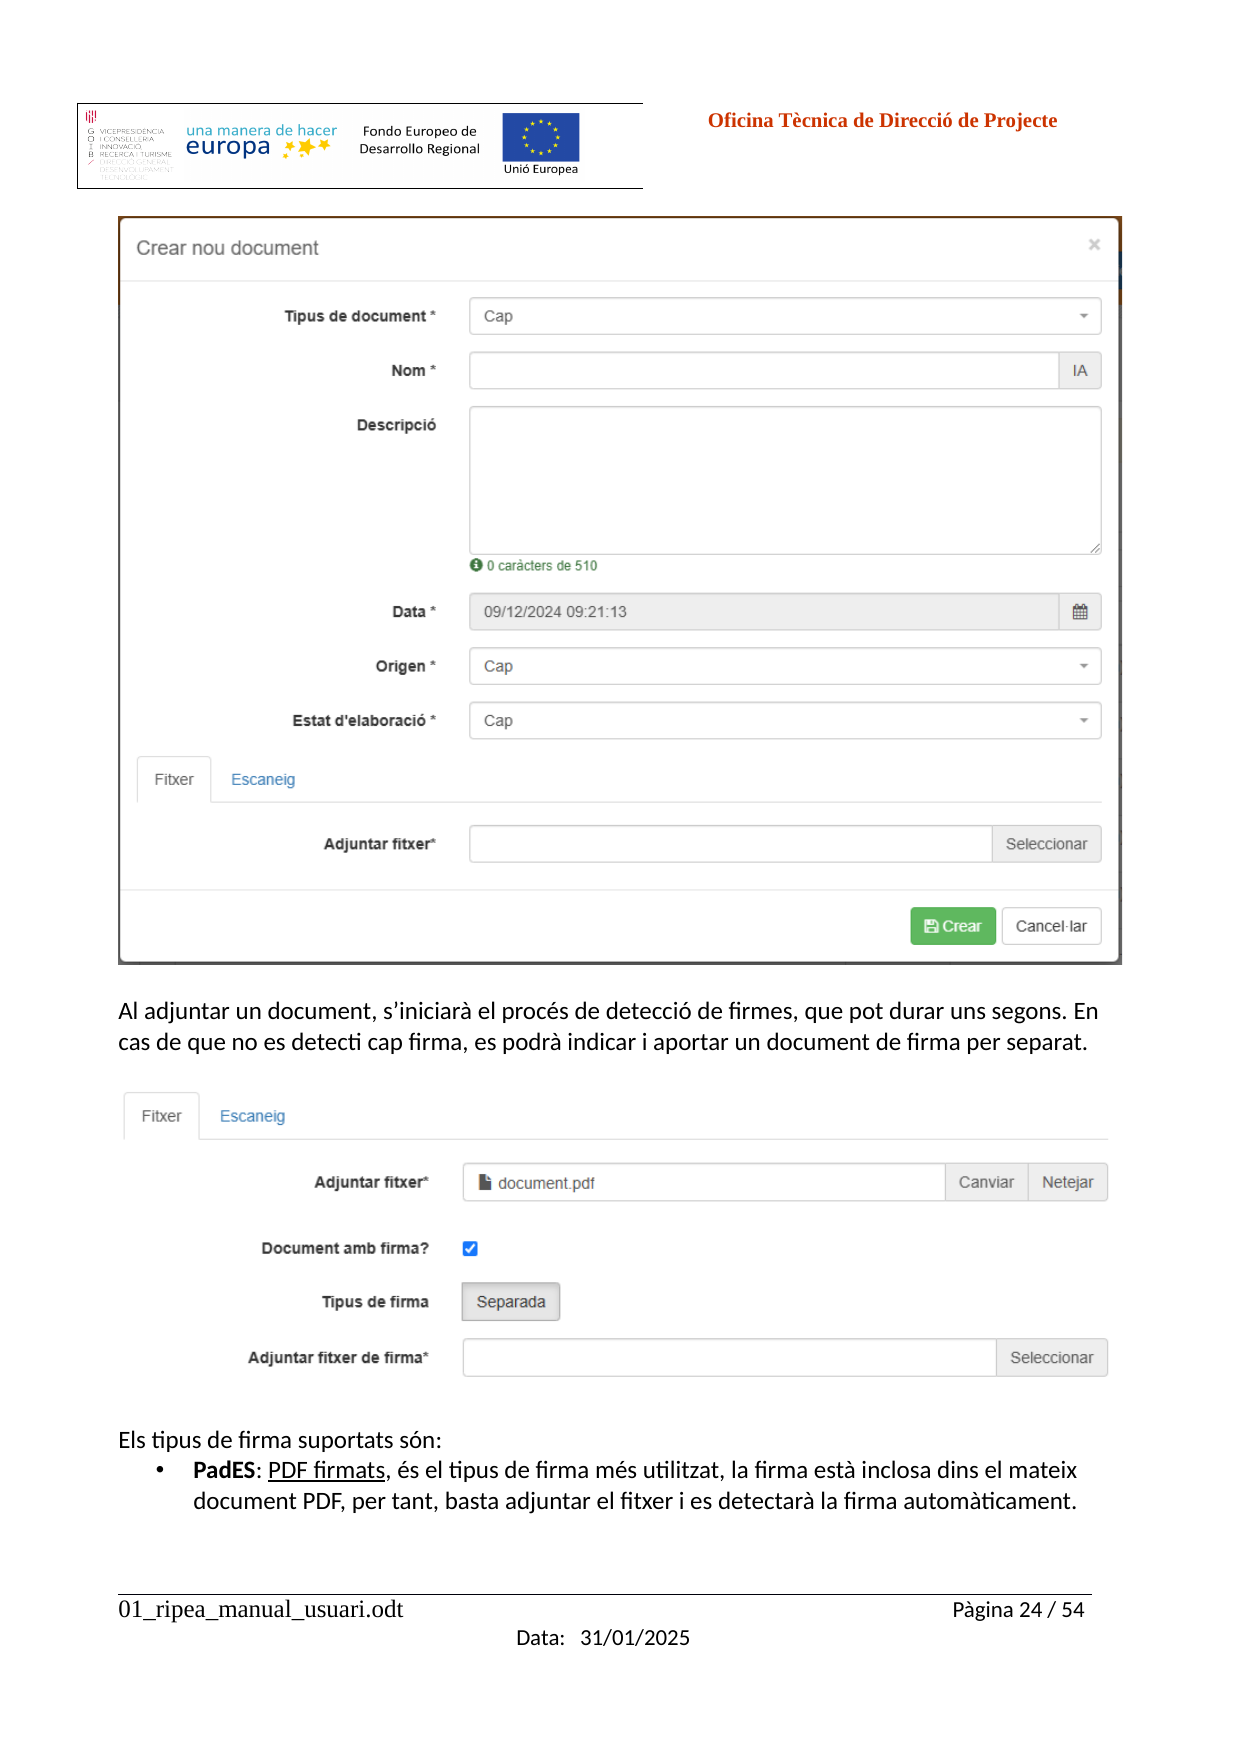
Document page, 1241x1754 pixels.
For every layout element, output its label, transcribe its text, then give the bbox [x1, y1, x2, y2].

picture [184, 108, 585, 182]
text Al adjuntar un document, s’iniciarà el procés de detecció de firmes, que pot durar uns segons. En cas de que no es detecti cap firma, es podrà indicar i aportar un document de firma per separat. [118, 995, 1122, 1056]
picture [118, 216, 1123, 965]
text Els tipus de firma suportats són: [118, 1424, 1122, 1454]
list PadES: PDF firmats, és el tipus de firma més utilitzat, la firma està inclosa dins el mateix document PDF, per tant, basta adjuntar el fitxer i es detectarà la firma automàticament. [156, 1454, 1122, 1515]
picture [118, 1076, 1123, 1394]
picture [82, 108, 178, 182]
